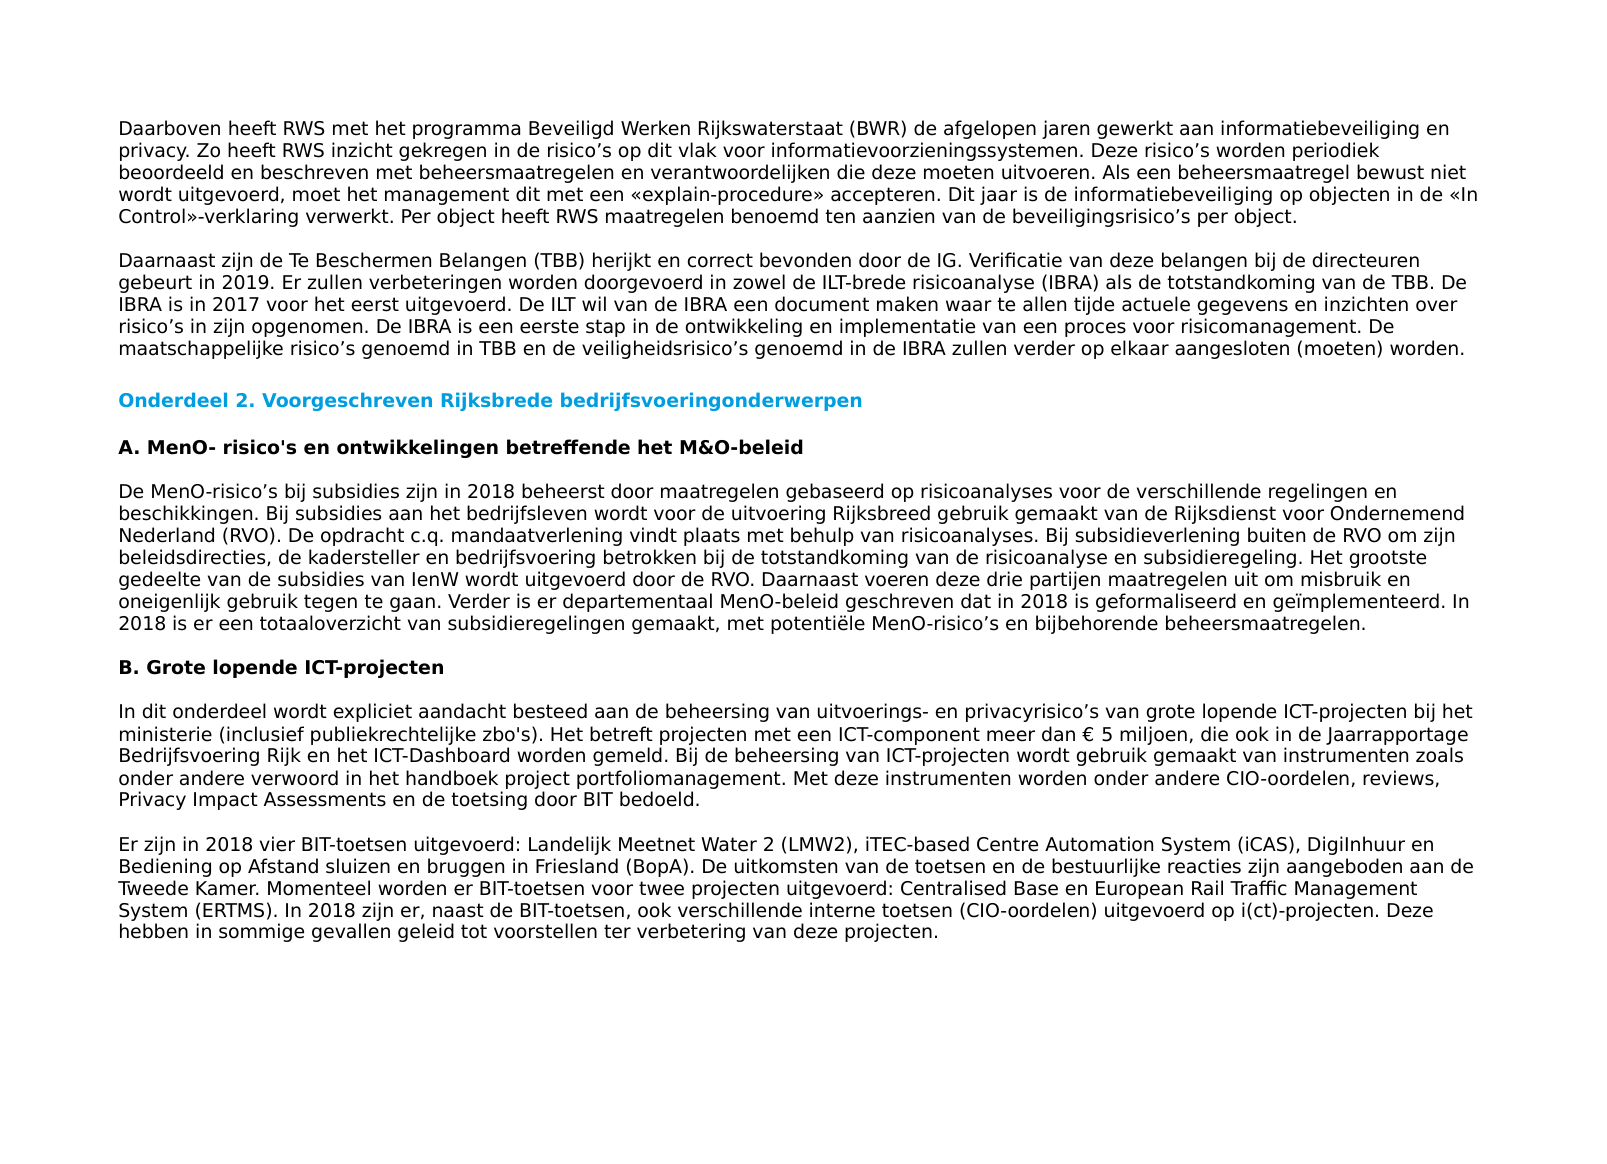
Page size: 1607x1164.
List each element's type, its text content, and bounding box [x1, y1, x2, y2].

text Daarboven heeft RWS met het programma Beveiligd Werken Rijkswaterstaat (BWR) de afgelopen jaren gewerkt aan informatiebeveiliging en privacy. Zo heeft RWS inzicht gekregen in de risico’s op dit vlak voor informatievoorzieningssystemen. Deze risico’s worden periodiek beoordeeld en beschreven met beheersmaatregelen en verantwoordelijken die deze moeten uitvoeren. Als een beheersmaatregel bewust niet wordt uitgevoerd, moet het management dit met een «explain-procedure» accepteren. Dit jaar is de informatiebeveiliging op objecten in de «In Control»-verklaring verwerkt. Per object heeft RWS maatregelen benoemd ten aanzien van de beveiligingsrisico’s per object. [118, 118, 1488, 228]
text Daarnaast zijn de Te Beschermen Belangen (TBB) herijkt en correct bevonden door de IG. Verificatie van deze belangen bij de directeuren gebeurt in 2019. Er zullen verbeteringen worden doorgevoerd in zowel de ILT-brede risicoanalyse (IBRA) als de totstandkoming van de TBB. De IBRA is in 2017 voor het eerst uitgevoerd. De ILT wil van de IBRA een document maken waar te allen tijde actuele gegevens en inzichten over risico’s in zijn opgenomen. De IBRA is een eerste stap in de ontwikkeling en implementatie van een proces voor risicomanagement. De maatschappelijke risico’s genoemd in TBB en de veiligheidsrisico’s genoemd in de IBRA zullen verder op elkaar aangesloten (moeten) worden. [118, 250, 1488, 360]
text De MenO-risico’s bij subsidies zijn in 2018 beheerst door maatregelen gebaseerd op risicoanalyses voor de verschillende regelingen en beschikkingen. Bij subsidies aan het bedrijfsleven wordt voor de uitvoering Rijksbreed gebruik gemaakt van de Rijksdienst voor Ondernemend Nederland (RVO). De opdracht c.q. mandaatverlening vindt plaats met behulp van risicoanalyses. Bij subsidieverlening buiten de RVO om zijn beleidsdirecties, de kadersteller en bedrijfsvoering betrokken bij de totstandkoming van de risicoanalyse en subsidieregeling. Het grootste gedeelte van de subsidies van IenW wordt uitgevoerd door de RVO. Daarnaast voeren deze drie partijen maatregelen uit om misbruik en oneigenlijk gebruik tegen te gaan. Verder is er departementaal MenO-beleid geschreven dat in 2018 is geformaliseerd en geïmplementeerd. In 2018 is er een totaaloverzicht van subsidieregelingen gemaakt, met potentiële MenO-risico’s en bijbehorende beheersmaatregelen. [118, 481, 1488, 635]
subtitle A. MenO- risico's en ontwikkelingen betreffende het M&O-beleid [118, 437, 1488, 459]
text In dit onderdeel wordt expliciet aandacht besteed aan de beheersing van uitvoerings- en privacyrisico’s van grote lopende ICT-projecten bij het ministerie (inclusief publiekrechtelijke zbo's). Het betreft projecten met een ICT-component meer dan € 5 miljoen, die ook in de Jaarrapportage Bedrijfsvoering Rijk en het ICT-Dashboard worden gemeld. Bij de beheersing van ICT-projecten wordt gebruik gemaakt van instrumenten zoals onder andere verwoord in het handboek project portfoliomanagement. Met deze instrumenten worden onder andere CIO-oordelen, reviews, Privacy Impact Assessments en de toetsing door BIT bedoeld. [118, 701, 1488, 811]
text Er zijn in 2018 vier BIT-toetsen uitgevoerd: Landelijk Meetnet Water 2 (LMW2), iTEC-based Centre Automation System (iCAS), DigiInhuur en Bediening op Afstand sluizen en bruggen in Friesland (BopA). De uitkomsten van de toetsen en de bestuurlijke reacties zijn aangeboden aan de Tweede Kamer. Momenteel worden er BIT-toetsen voor twee projecten uitgevoerd: Centralised Base en European Rail Traffic Management System (ERTMS). In 2018 zijn er, naast de BIT-toetsen, ook verschillende interne toetsen (CIO-oordelen) uitgevoerd op i(ct)-projecten. Deze hebben in sommige gevallen geleid tot voorstellen ter verbetering van deze projecten. [118, 833, 1488, 943]
subtitle B. Grote lopende ICT-projecten [118, 657, 1488, 679]
subtitle Onderdeel 2. Voorgeschreven Rijksbrede bedrijfsvoeringonderwerpen [118, 390, 1488, 412]
